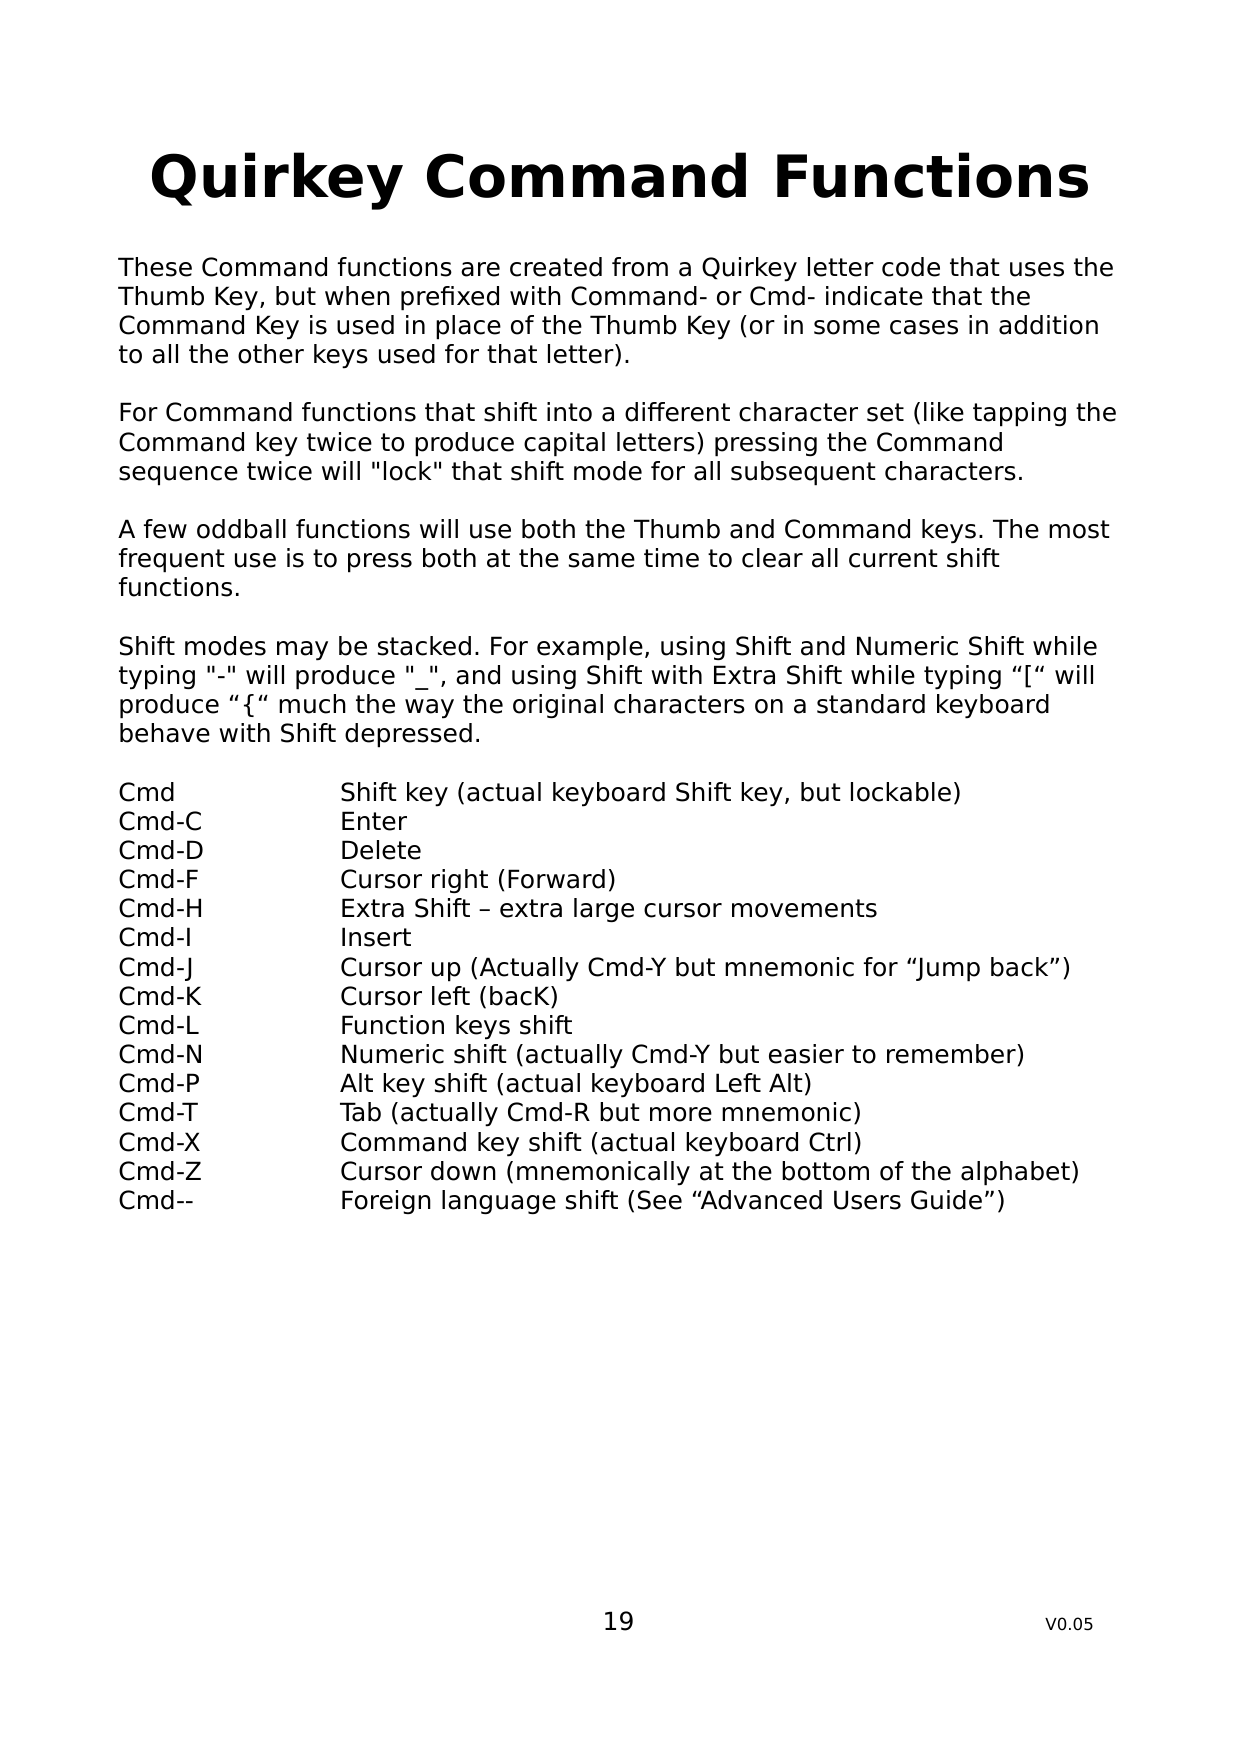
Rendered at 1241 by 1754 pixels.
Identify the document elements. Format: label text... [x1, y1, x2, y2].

text typing "-" will produce "_", and using Shift with Extra Shift while typing “[“ will produce “{“ much the way the original characters on a standard keyboard behave with Shift depressed. [118, 661, 1122, 748]
text Cmd-P Alt key shift (actual keyboard Left Alt) [118, 1069, 1122, 1098]
text These Command functions are created from a Quirkey letter code that uses the Thumb Key, but when prefixed with Command- or Cmd- indicate that the Command Key is used in place of the Thumb Key (or in some cases in addition to all the other keys used for that letter). [118, 253, 1122, 369]
text Cmd-N Numeric shift (actually Cmd-Y but easier to remember) [118, 1040, 1122, 1069]
text Cmd Shift key (actual keyboard Shift key, but lockable) [118, 778, 1122, 807]
text Cmd-Z Cursor down (mnemonically at the bottom of the alphabet) [118, 1157, 1122, 1186]
text Cmd-L Function keys shift [118, 1011, 1122, 1040]
text Cmd-H Extra Shift – extra large cursor movements [118, 894, 1122, 923]
text Shift modes may be stacked. For example, using Shift and Numeric Shift while [118, 632, 1122, 661]
text Cmd-I Insert [118, 923, 1122, 953]
text For Command functions that shift into a different character set (like tapping the Command key twice to produce capital letters) pressing the Command sequence twice will "lock" that shift mode for all subsequent characters. [118, 398, 1122, 486]
title Quirkey Command Functions [118, 143, 1122, 211]
text Cmd-C Enter [118, 807, 1122, 836]
text Cmd-J Cursor up (Actually Cmd-Y but mnemonic for “Jump back”) [118, 953, 1122, 982]
text Cmd-D Delete [118, 836, 1122, 865]
text Cmd-F Cursor right (Forward) [118, 865, 1122, 894]
text Cmd-K Cursor left (bacK) [118, 982, 1122, 1011]
text Cmd-T Tab (actually Cmd-R but more mnemonic) [118, 1098, 1122, 1128]
text Cmd-- Foreign language shift (See “Advanced Users Guide”) [118, 1186, 1122, 1215]
text Cmd-X Command key shift (actual keyboard Ctrl) [118, 1128, 1122, 1157]
text A few oddball functions will use both the Thumb and Command keys. The most frequent use is to press both at the same time to clear all current shift functions. [118, 515, 1122, 603]
